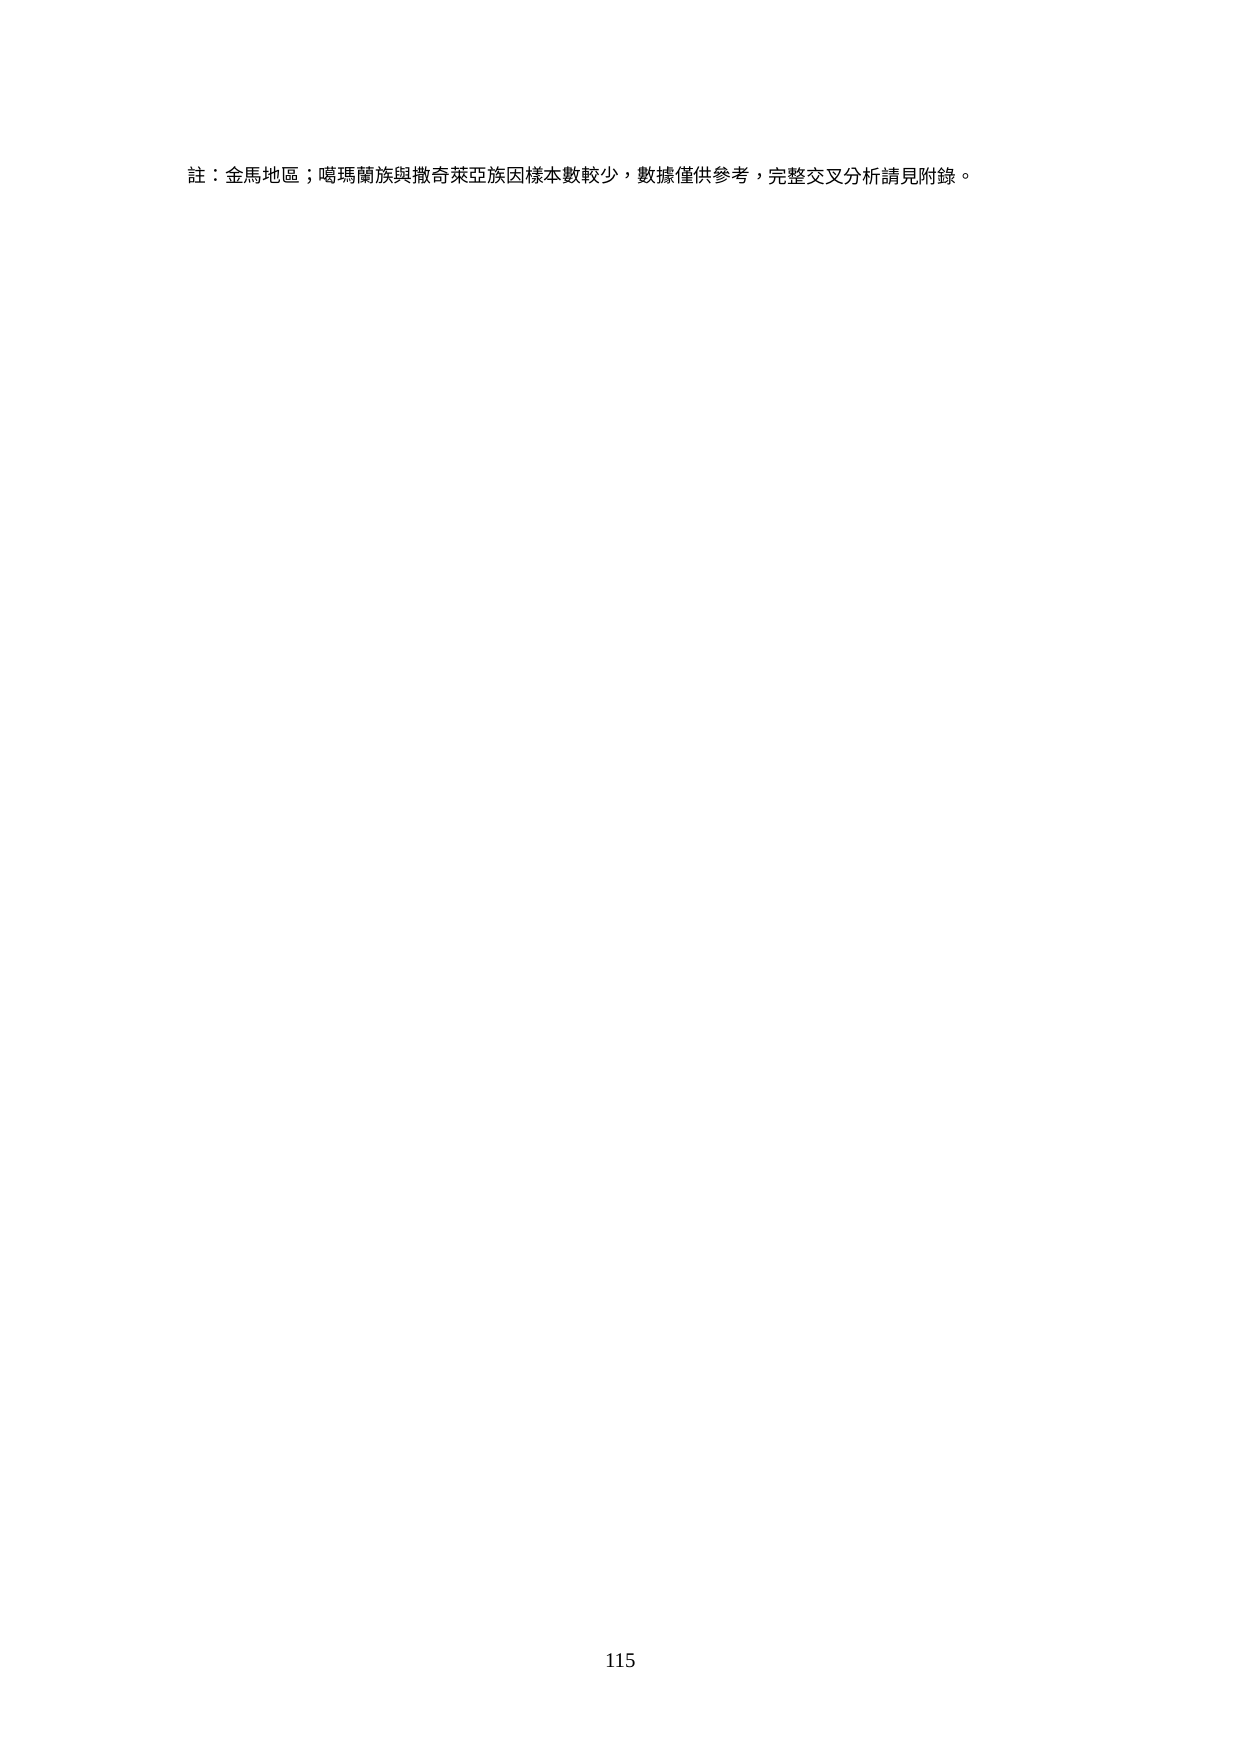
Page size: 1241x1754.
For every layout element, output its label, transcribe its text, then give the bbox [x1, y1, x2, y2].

text 註：金馬地區；噶瑪蘭族與撒奇萊亞族因樣本數較少，數據僅供參考，完整交叉分析請見附錄。 [187, 150, 1068, 187]
